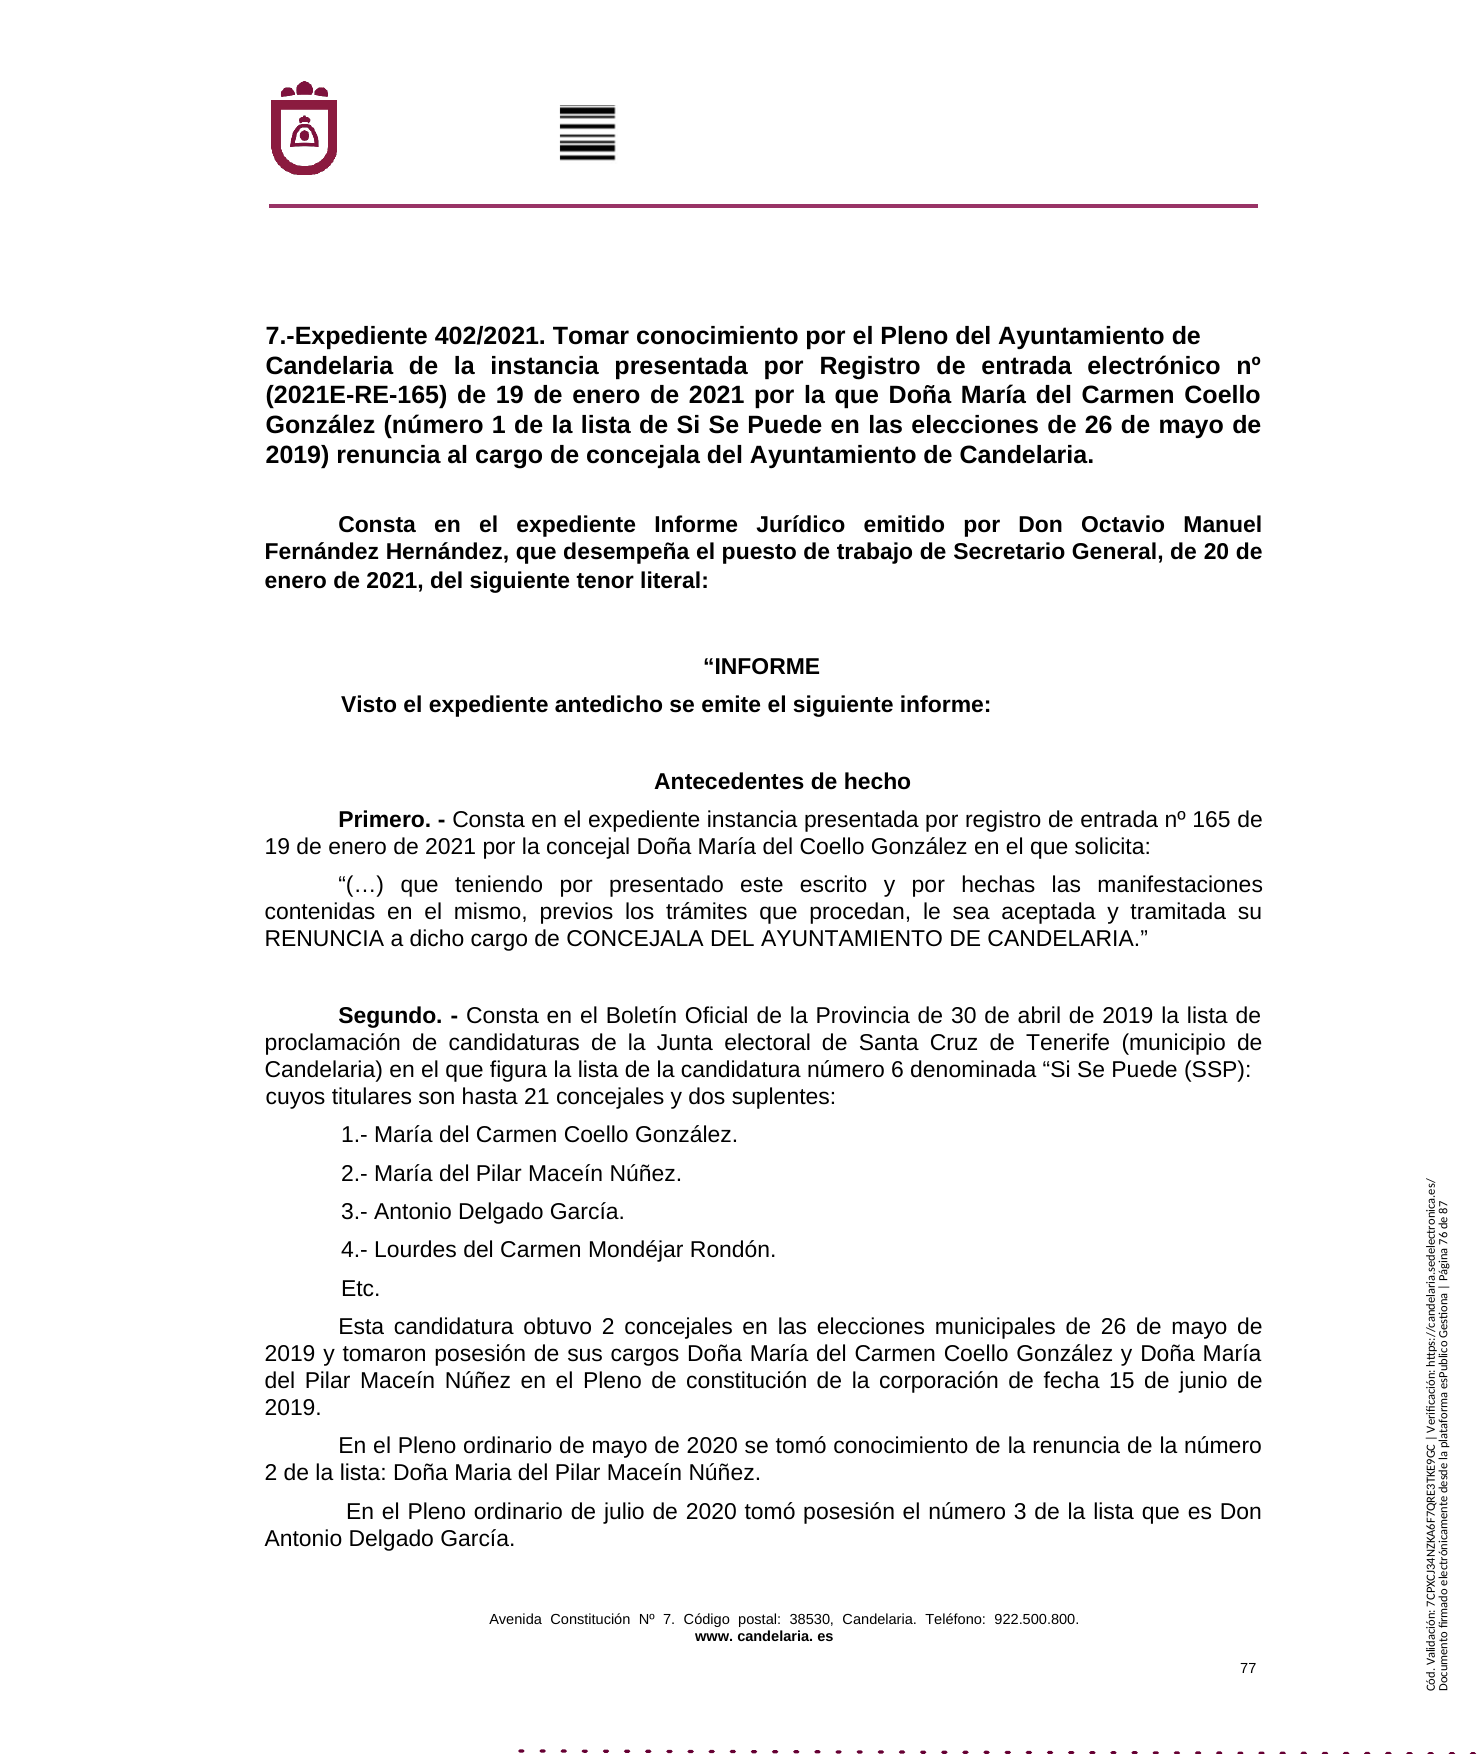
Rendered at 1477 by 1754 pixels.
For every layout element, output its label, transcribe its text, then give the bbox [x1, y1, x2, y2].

text cuyos titulares son hasta 21 concejales y dos suplentes: [265, 1083, 1263, 1109]
text Visto el expediente antedicho se emite el siguiente informe: [341, 691, 1263, 717]
text Candelaria de la instancia presentada por Registro de entrada electrónico nº (2021E-RE-165) de 19 de enero de 2021 por la que Doña María del Carmen Coello González (número 1 de la lista de Si Se Puede en las elecciones de 26 de mayo de 2019) renuncia al cargo de concejala del Ayuntamiento de Candelaria. [265, 351, 1263, 468]
text Esta candidatura obtuvo 2 concejales en las elecciones municipales de 26 de mayo de 2019 y tomaron posesión de sus cargos Doña María del Carmen Coello González y Doña María del Pilar Maceín Núñez en el Pleno de constitución de la corporación de fecha 15 de junio de 2019. [264, 1313, 1263, 1420]
text Consta en el expediente Informe Jurídico emitido por Don Octavio Manuel Fernández Hernández, que desempeña el puesto de trabajo de Secretario General, de 20 de enero de 2021, del siguiente tenor literal: [264, 511, 1263, 594]
text Segundo. - Consta en el Boletín Oficial de la Provincia de 30 de abril de 2019 la lista de proclamación de candidaturas de la Junta electoral de Santa Cruz de Tenerife (municipio de Candelaria) en el que figura la lista de la candidatura número 6 denominada “Si Se Puede (SSP): [264, 1002, 1263, 1082]
text Etc. [341, 1275, 1263, 1301]
text 2.- María del Pilar Maceín Núñez. [341, 1159, 1263, 1186]
text En el Pleno ordinario de julio de 2020 tomó posesión el número 3 de la lista que es Don Antonio Delgado García. [264, 1498, 1263, 1551]
text Antecedentes de hecho [488, 768, 1263, 794]
text En el Pleno ordinario de mayo de 2020 se tomó conocimiento de la renuncia de la número 2 de la lista: Doña Maria del Pilar Maceín Núñez. [264, 1432, 1263, 1486]
text Primero. - Consta en el expediente instancia presentada por registro de entrada nº 165 de 19 de enero de 2021 por la concejal Doña María del Coello González en el que solicita: [264, 806, 1263, 859]
text 3.- Antonio Delgado García. [341, 1198, 1263, 1224]
text 7.-Expediente 402/2021. Tomar conocimiento por el Pleno del Ayuntamiento de [265, 321, 1263, 349]
subtitle “INFORME [359, 653, 1170, 679]
text 1.- María del Carmen Coello González. [341, 1121, 1263, 1147]
text “(…) que teniendo por presentado este escrito y por hechas las manifestaciones contenidas en el mismo, previos los trámites que procedan, le sea aceptada y tramitada su RENUNCIA a dicho cargo de CONCEJALA DEL AYUNTAMIENTO DE CANDELARIA.” [264, 871, 1263, 952]
text 4.- Lourdes del Carmen Mondéjar Rondón. [341, 1236, 1263, 1263]
